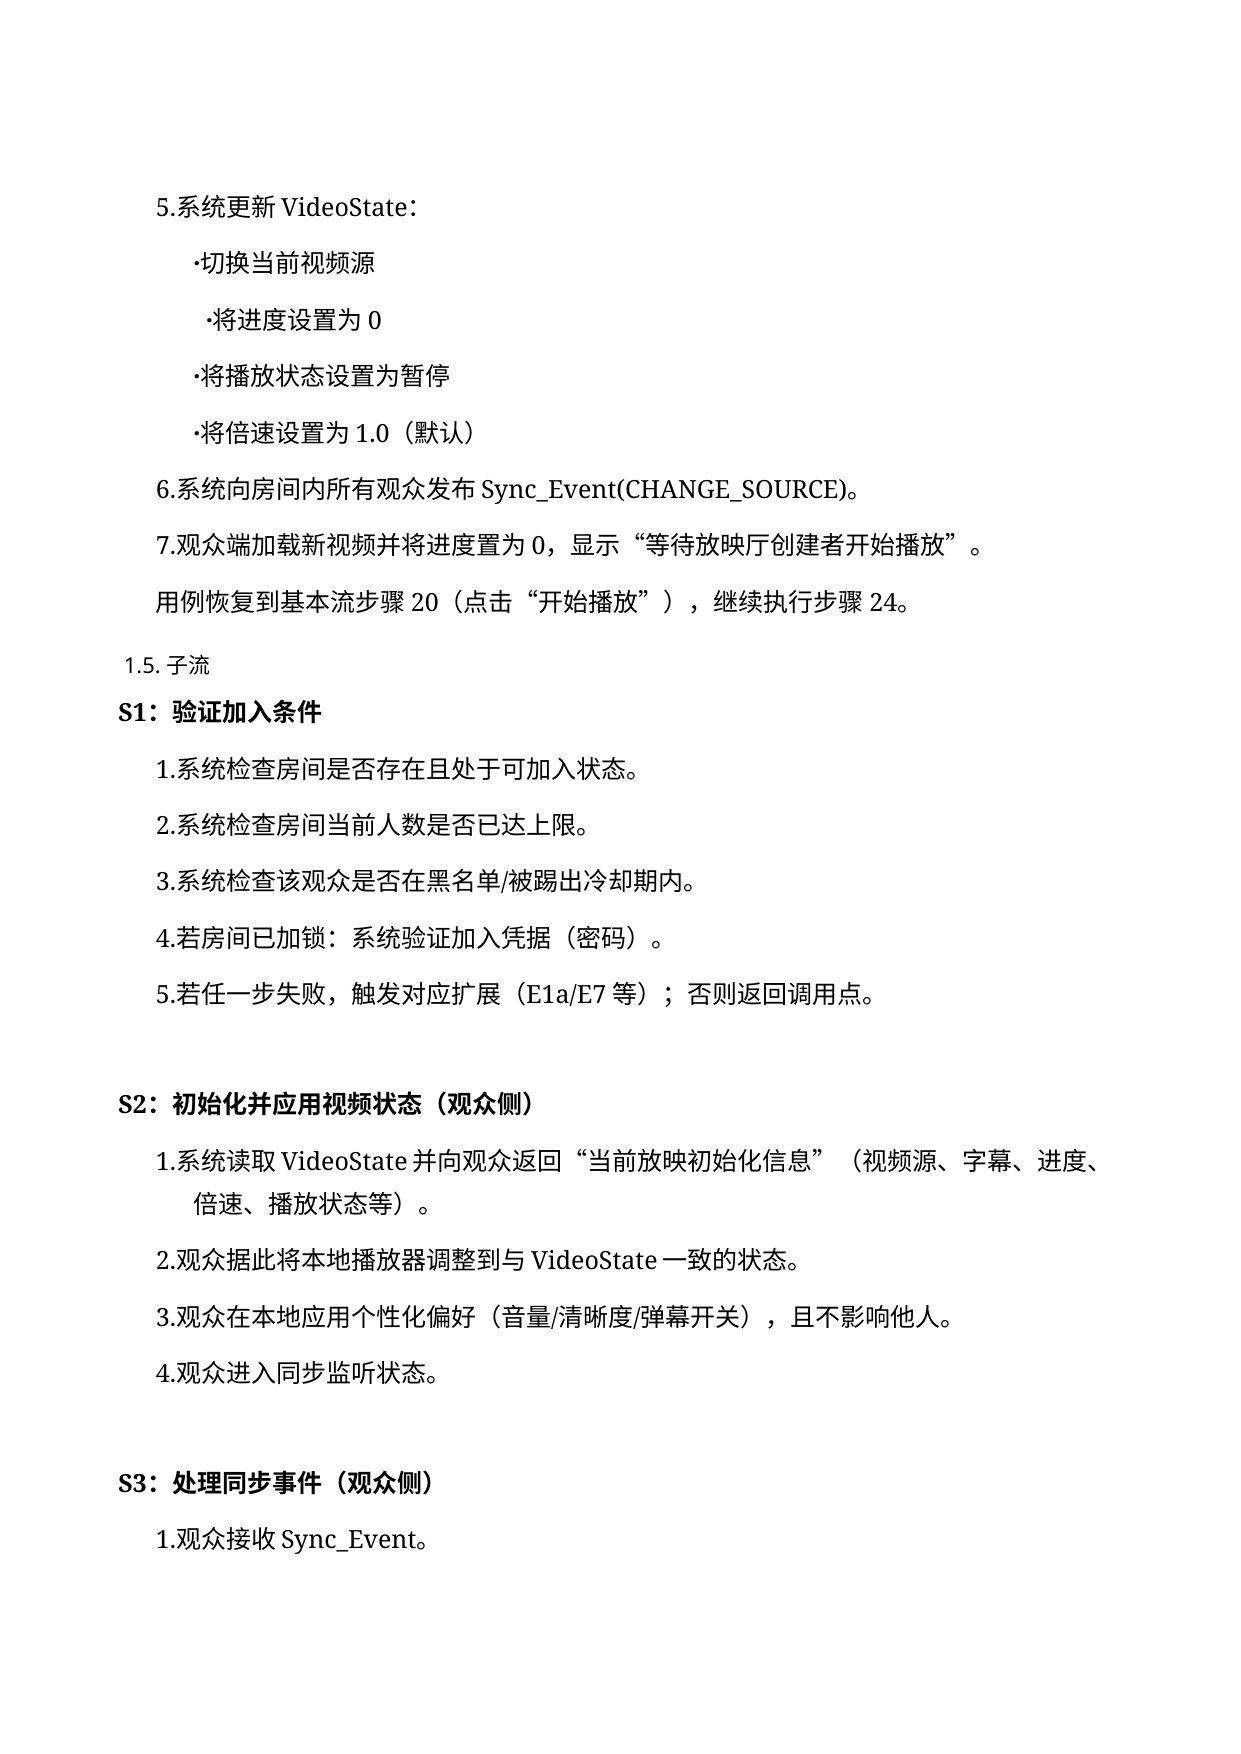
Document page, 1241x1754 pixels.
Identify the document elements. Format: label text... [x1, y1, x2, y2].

list ·将播放状态设置为暂停 [156, 357, 1122, 393]
list S2：初始化并应用视频状态（观众侧） [118, 1085, 1122, 1121]
list S3：处理同步事件（观众侧） [118, 1464, 1122, 1500]
list S1：验证加入条件 [118, 693, 1122, 729]
list ·将倍速设置为1.0（默认） [156, 413, 1122, 449]
list ·切换当前视频源 [156, 244, 1122, 280]
list 2.系统检查房间当前人数是否已达上限。 [156, 806, 1122, 842]
list 7.观众端加载新视频并将进度置为 0，显示“等待放映厅创建者开始播放”。 [156, 526, 1122, 562]
list 5.系统更新VideoState： [156, 188, 1122, 224]
list 3.观众在本地应用个性化偏好（音量/清晰度/弹幕开关），且不影响他人。 [156, 1297, 1122, 1333]
list ·将进度设置为0 [118, 300, 1122, 337]
list 1.系统读取VideoState并向观众返回“当前放映初始化信息”（视频源、字幕、进度、倍速、播放状态等）。 [156, 1141, 1122, 1221]
list 2.观众据此将本地播放器调整到与VideoState一致的状态。 [156, 1241, 1122, 1277]
list 3.系统检查该观众是否在黑名单/被踢出冷却期内。 [156, 862, 1122, 898]
list 5.若任一步失败，触发对应扩展（E1a/E7 等）；否则返回调用点。 [156, 974, 1122, 1011]
list 6.系统向房间内所有观众发布Sync_Event(CHANGE_SOURCE)。 [156, 469, 1122, 506]
list 1.系统检查房间是否存在且处于可加入状态。 [156, 749, 1122, 785]
list 4.若房间已加锁：系统验证加入凭据（密码）。 [156, 918, 1122, 954]
subtitle 子流 [118, 648, 1122, 680]
list 用例恢复到基本流步骤20（点击“开始播放”），继续执行步骤 24。 [156, 582, 1122, 618]
list 4.观众进入同步监听状态。 [156, 1353, 1122, 1390]
list 1.观众接收Sync_Event。 [156, 1520, 1122, 1556]
